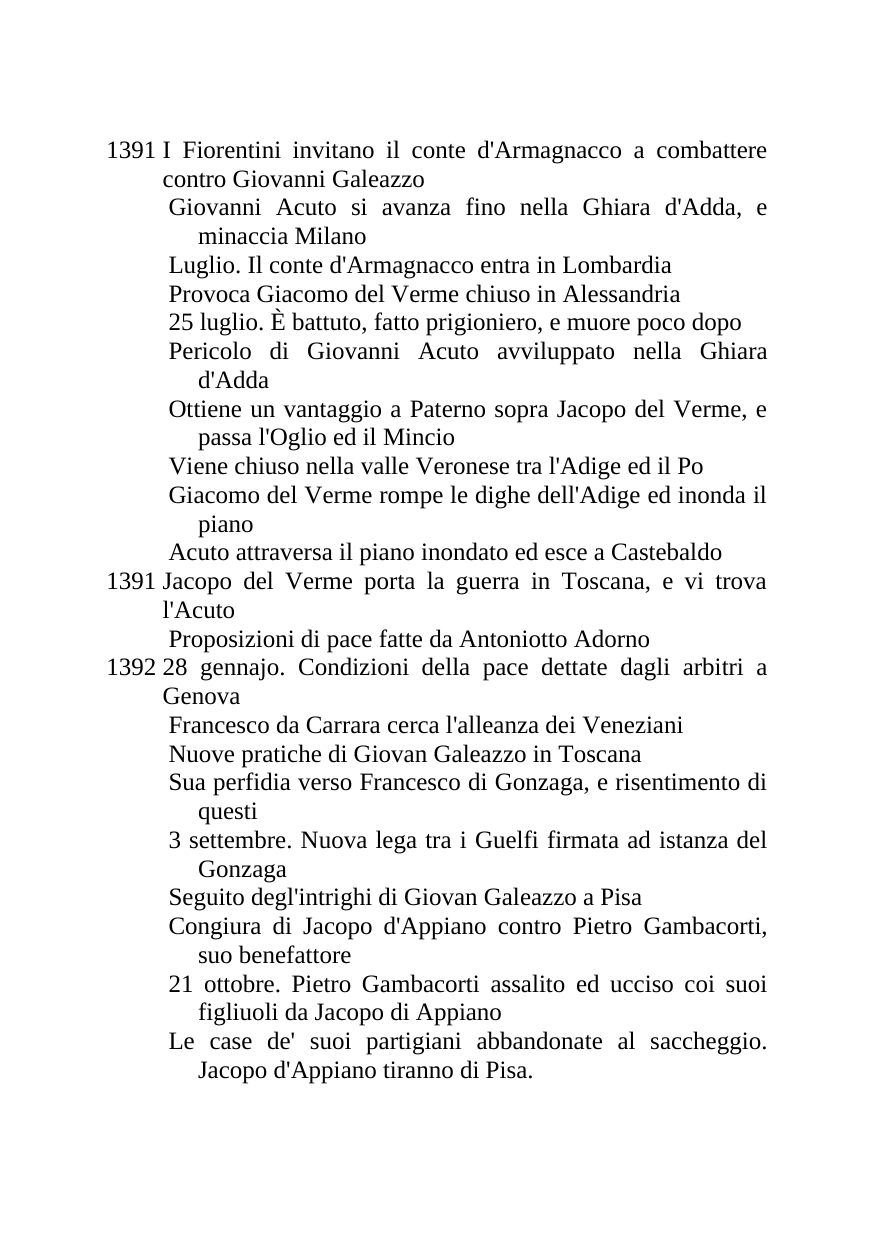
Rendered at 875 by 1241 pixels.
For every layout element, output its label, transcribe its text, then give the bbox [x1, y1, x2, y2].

text 3 settembre. Nuova lega tra i Guelfi firmata ad istanza del Gonzaga [168, 825, 768, 882]
text Giacomo del Verme rompe le dighe dell'Adige ed inonda il piano [168, 480, 768, 537]
text 25 luglio. È battuto, fatto prigioniero, e muore poco dopo [168, 307, 768, 336]
text Nuove pratiche di Giovan Galeazzo in Toscana [168, 739, 768, 767]
text Proposizioni di pace fatte da Antoniotto Adorno [168, 624, 768, 652]
text 1391 Jacopo del Verme porta la guerra in Toscana, e vi trova l'Acuto [106, 566, 768, 624]
text Giovanni Acuto si avanza fino nella Ghiara d'Adda, e minaccia Milano [168, 192, 768, 250]
text Viene chiuso nella valle Veronese tra l'Adige ed il Po [168, 451, 768, 480]
text Sua perfidia verso Francesco di Gonzaga, e risentimento di questi [168, 767, 768, 825]
text 1391 I Fiorentini invitano il conte d'Armagnacco a combattere contro Giovanni Galeazzo [106, 135, 768, 192]
text Le case de' suoi partigiani abbandonate al saccheggio. Jacopo d'Appiano tiranno di Pisa. [168, 1026, 768, 1084]
text Ottiene un vantaggio a Paterno sopra Jacopo del Verme, e passa l'Oglio ed il Mincio [168, 394, 768, 451]
text Provoca Giacomo del Verme chiuso in Alessandria [168, 279, 768, 307]
text Luglio. Il conte d'Armagnacco entra in Lombardia [168, 250, 768, 279]
text 1392 28 gennajo. Condizioni della pace dettate dagli arbitri a Genova [106, 652, 768, 710]
text Congiura di Jacopo d'Appiano contro Pietro Gambacorti, suo benefattore [168, 911, 768, 969]
text Francesco da Carrara cerca l'alleanza dei Veneziani [168, 710, 768, 739]
text Acuto attraversa il piano inondato ed esce a Castebaldo [168, 537, 768, 566]
text Pericolo di Giovanni Acuto avviluppato nella Ghiara d'Adda [168, 336, 768, 394]
text 21 ottobre. Pietro Gambacorti assalito ed ucciso coi suoi figliuoli da Jacopo di Appiano [168, 969, 768, 1026]
text Seguito degl'intrighi di Giovan Galeazzo a Pisa [168, 882, 768, 911]
